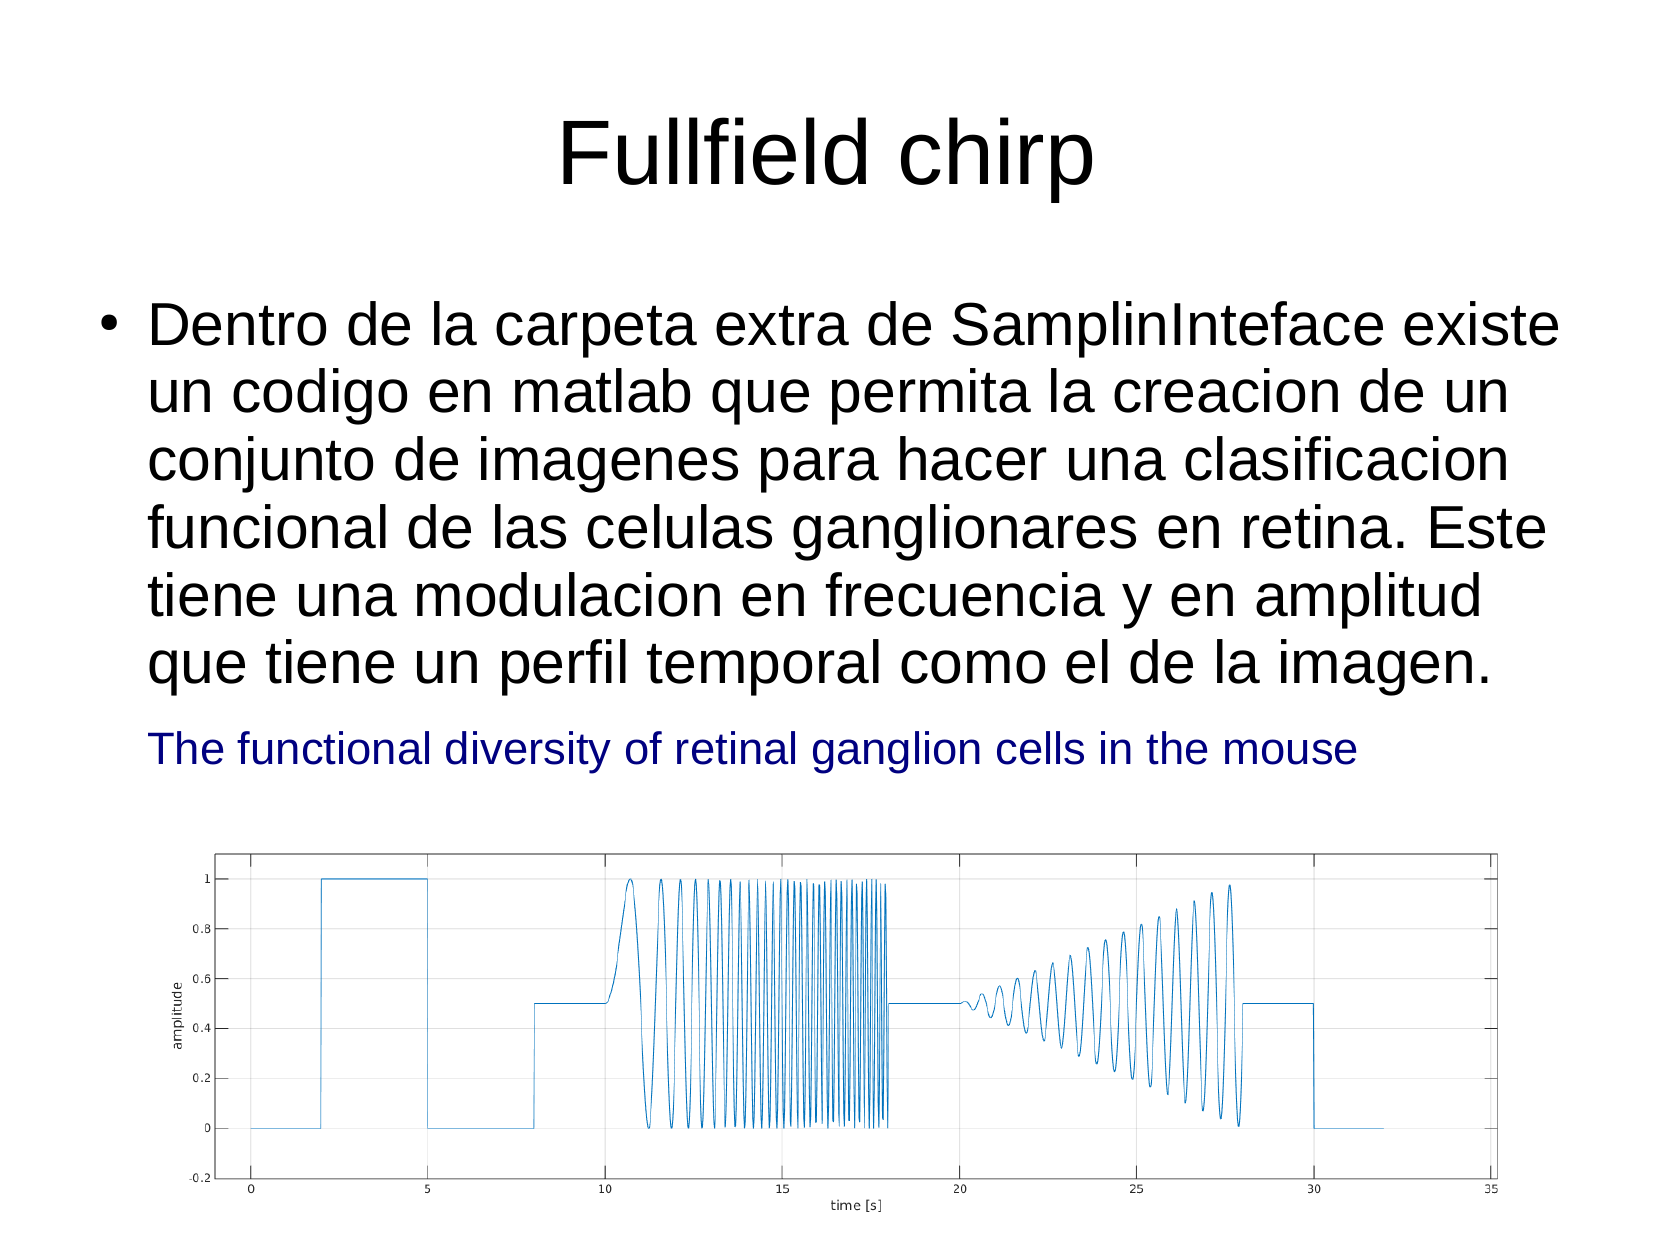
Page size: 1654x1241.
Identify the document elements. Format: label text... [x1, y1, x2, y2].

list Dentro de la carpeta extra de SamplinInteface existe un codigo en matlab que permita la creacion de un conjunto de imagenes para hacer una clasificacion funcional de las celulas ganglionares en retina. Este tiene una modulacion en frecuencia y en amplitud que tiene un perfil temporal como el de la imagen. The functional diversity of retinal ganglion cells in the mouse [82, 290, 1571, 824]
picture [0, 824, 1654, 1222]
title Fullfield chirp [82, 49, 1571, 257]
